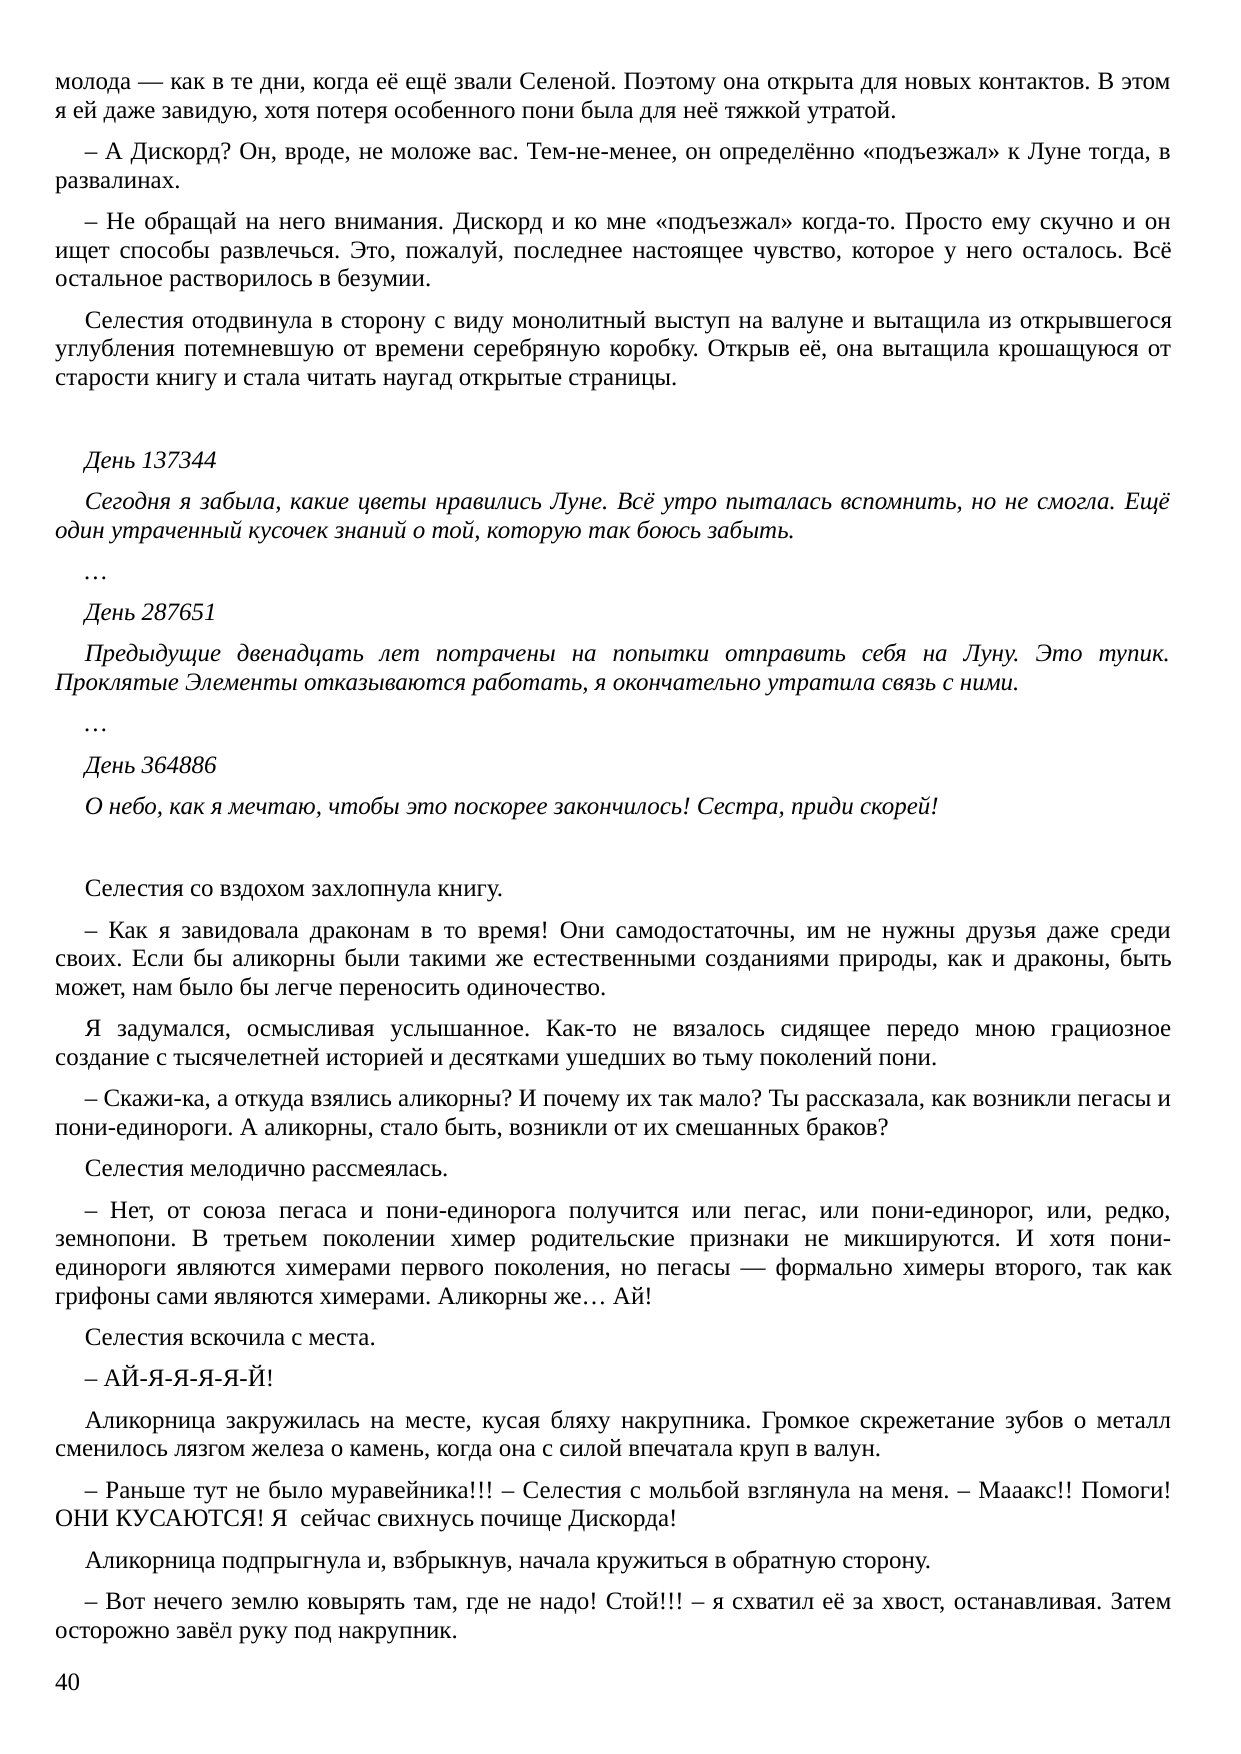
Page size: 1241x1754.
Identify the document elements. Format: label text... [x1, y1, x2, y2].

text – АЙ-Я-Я-Я-Я-Й! [55, 1363, 1173, 1392]
text – Нет, от союза пегаса и пони-единорога получится или пегас, или пони-единорог, или, редко, земнопони. В третьем поколении химер родительские признаки не микшируются. И хотя пони-единороги являются химерами первого поколения, но пегасы — формально химеры второго, так как грифоны сами являются химерами. Аликорны же… Ай! [55, 1195, 1173, 1310]
text Сегодня я забыла, какие цветы нравились Луне. Всё утро пыталась вспомнить, но не смогла. Ещё один утраченный кусочек знаний о той, которую так боюсь забыть. [55, 486, 1173, 543]
text Аликорница закружилась на месте, кусая бляху накрупника. Громкое скрежетание зубов о металл сменилось лязгом железа о камень, когда она с силой впечатала круп в валун. [55, 1405, 1173, 1462]
text – Раньше тут не было муравейника!!! – Селестия с мольбой взглянула на меня. – Мааакс!! Помоги! ОНИ КУСАЮТСЯ! Я сейчас свихнусь почище Дискорда! [55, 1475, 1173, 1532]
text День 137344 [55, 445, 1173, 473]
text Я задумался, осмысливая услышанное. Как-то не вязалось сидящее передо мною грациозное создание с тысячелетней историей и десятками ушедших во тьму поколений пони. [55, 1013, 1173, 1071]
text молода — как в те дни, когда её ещё звали Селеной. Поэтому она открыта для новых контактов. В этом я ей даже завидую, хотя потеря особенного пони была для неё тяжкой утратой. [55, 66, 1173, 123]
text … [55, 708, 1173, 737]
text Селестия со вздохом захлопнула книгу. [55, 873, 1173, 902]
text – Не обращай на него внимания. Дискорд и ко мне «подъезжал» когда-то. Просто ему скучно и он ищет способы развлечься. Это, пожалуй, последнее настоящее чувство, которое у него осталось. Всё остальное растворилось в безумии. [55, 206, 1173, 292]
text О небо, как я мечтаю, чтобы это поскорее закончилось! Сестра, приди скорей! [55, 791, 1173, 820]
text … [55, 556, 1173, 585]
text – А Дискорд? Он, вроде, не моложе вас. Тем-не-менее, он определённо «подъезжал» к Луне тогда, в развалинах. [55, 136, 1173, 193]
text Аликорница подпрыгнула и, взбрыкнув, начала кружиться в обратную сторону. [55, 1545, 1173, 1573]
text – Как я завидовала драконам в то время! Они самодостаточны, им не нужны друзья даже среди своих. Если бы аликорны были такими же естественными созданиями природы, как и драконы, быть может, нам было бы легче переносить одиночество. [55, 915, 1173, 1001]
text День 287651 [55, 597, 1173, 626]
text Селестия мелодично рассмеялась. [55, 1153, 1173, 1182]
text Селестия отодвинула в сторону с виду монолитный выступ на валуне и вытащила из открывшегося углубления потемневшую от времени серебряную коробку. Открыв её, она вытащила крошащуюся от старости книгу и стала читать наугад открытые страницы. [55, 305, 1173, 391]
text Предыдущие двенадцать лет потрачены на попытки отправить себя на Луну. Это тупик. Проклятые Элементы отказываются работать, я окончательно утратила связь с ними. [55, 638, 1173, 696]
text – Скажи-ка, а откуда взялись аликорны? И почему их так мало? Ты рассказала, как возникли пегасы и пони-единороги. А аликорны, стало быть, возникли от их смешанных браков? [55, 1083, 1173, 1141]
text – Вот нечего землю ковырять там, где не надо! Стой!!! – я схватил её за хвост, останавливая. Затем осторожно завёл руку под накрупник. [55, 1586, 1173, 1643]
text Селестия вскочила с места. [55, 1322, 1173, 1351]
text День 364886 [55, 750, 1173, 778]
